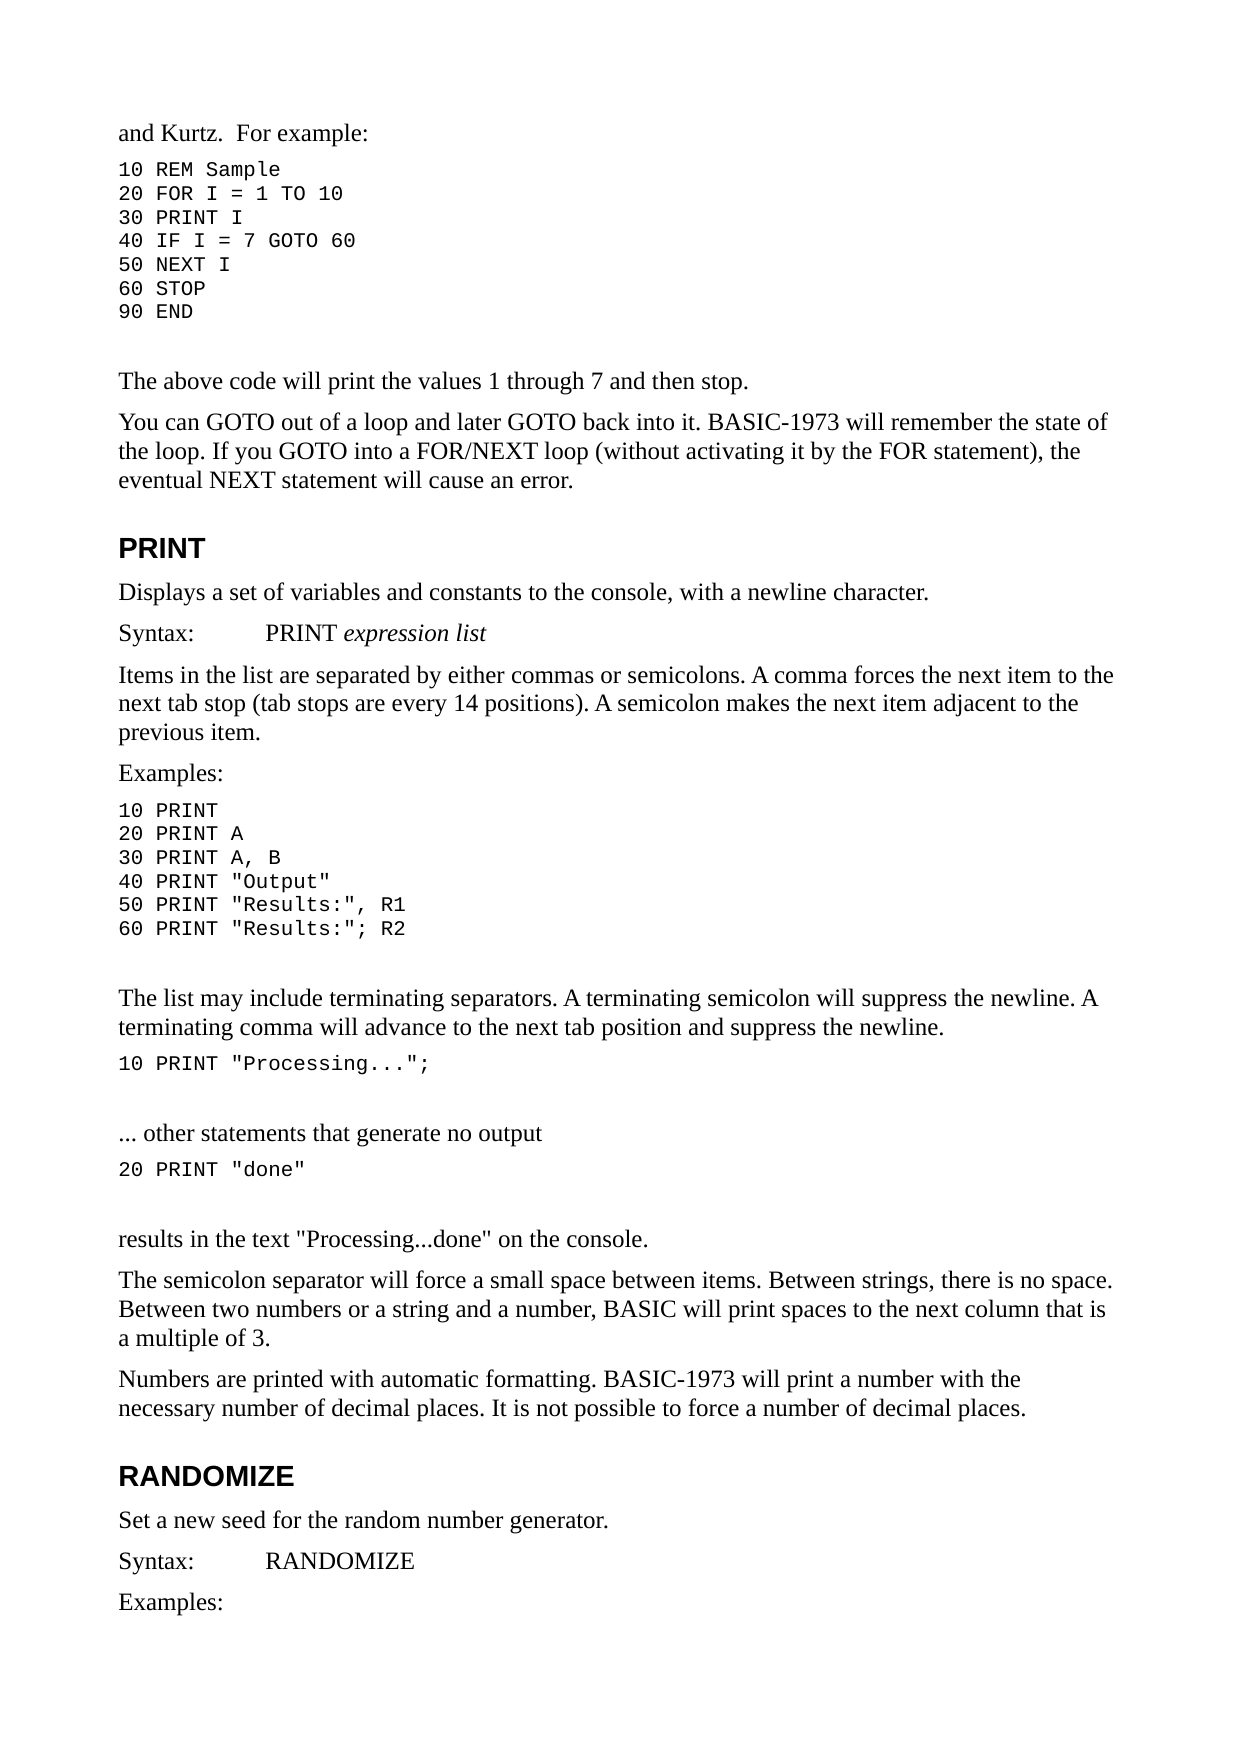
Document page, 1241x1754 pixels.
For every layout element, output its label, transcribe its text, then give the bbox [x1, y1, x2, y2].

text 50 NEXT I [118, 254, 1122, 278]
text Examples: [118, 758, 1122, 787]
text 10 REM Sample [118, 159, 1122, 183]
text and Kurtz. For example: [118, 118, 1122, 147]
text Examples: [118, 1587, 1122, 1616]
text You can GOTO out of a loop and later GOTO back into it. BASIC-1973 will remember the state of the loop. If you GOTO into a FOR/NEXT loop (without activating it by the FOR statement), the eventual NEXT statement will cause an error. [118, 407, 1122, 494]
text Displays a set of variables and constants to the console, with a newline character. [118, 577, 1122, 606]
text The semicolon separator will force a small space between items. Between strings, there is no space. Between two numbers or a string and a number, BASIC will print spaces to the next column that is a multiple of 3. [118, 1265, 1122, 1351]
text 60 PRINT "Results:"; R2 [118, 918, 1122, 942]
text 60 STOP [118, 278, 1122, 301]
text results in the text "Processing...done" on the console. [118, 1224, 1122, 1253]
subtitle PRINT [118, 531, 1122, 565]
text ... other statements that generate no output [118, 1118, 1122, 1146]
text 10 PRINT "Processing..."; [118, 1053, 1122, 1076]
text The above code will print the values 1 through 7 and then stop. [118, 366, 1122, 395]
text 40 IF I = 7 GOTO 60 [118, 230, 1122, 254]
text 20 PRINT "done" [118, 1159, 1122, 1183]
text 10 PRINT [118, 800, 1122, 823]
text 40 PRINT "Output" [118, 871, 1122, 894]
text Numbers are printed with automatic formatting. BASIC-1973 will print a number with the necessary number of decimal places. It is not possible to force a number of decimal places. [118, 1364, 1122, 1421]
text The list may include terminating separators. A terminating semicolon will suppress the newline. A terminating comma will advance to the next tab position and suppress the newline. [118, 983, 1122, 1040]
text 90 END [118, 301, 1122, 325]
text 20 PRINT A [118, 823, 1122, 847]
text Set a new seed for the random number generator. [118, 1505, 1122, 1534]
text 30 PRINT I [118, 207, 1122, 230]
text 50 PRINT "Results:", R1 [118, 894, 1122, 918]
text 30 PRINT A, B [118, 847, 1122, 871]
text Items in the list are separated by either commas or semicolons. A comma forces the next item to the next tab stop (tab stops are every 14 positions). A semicolon makes the next item adjacent to the previous item. [118, 660, 1122, 746]
text 20 FOR I = 1 TO 10 [118, 183, 1122, 207]
text Syntax: PRINT expression list [118, 618, 1122, 647]
text Syntax: RANDOMIZE [118, 1546, 1122, 1575]
subtitle RANDOMIZE [118, 1459, 1122, 1492]
